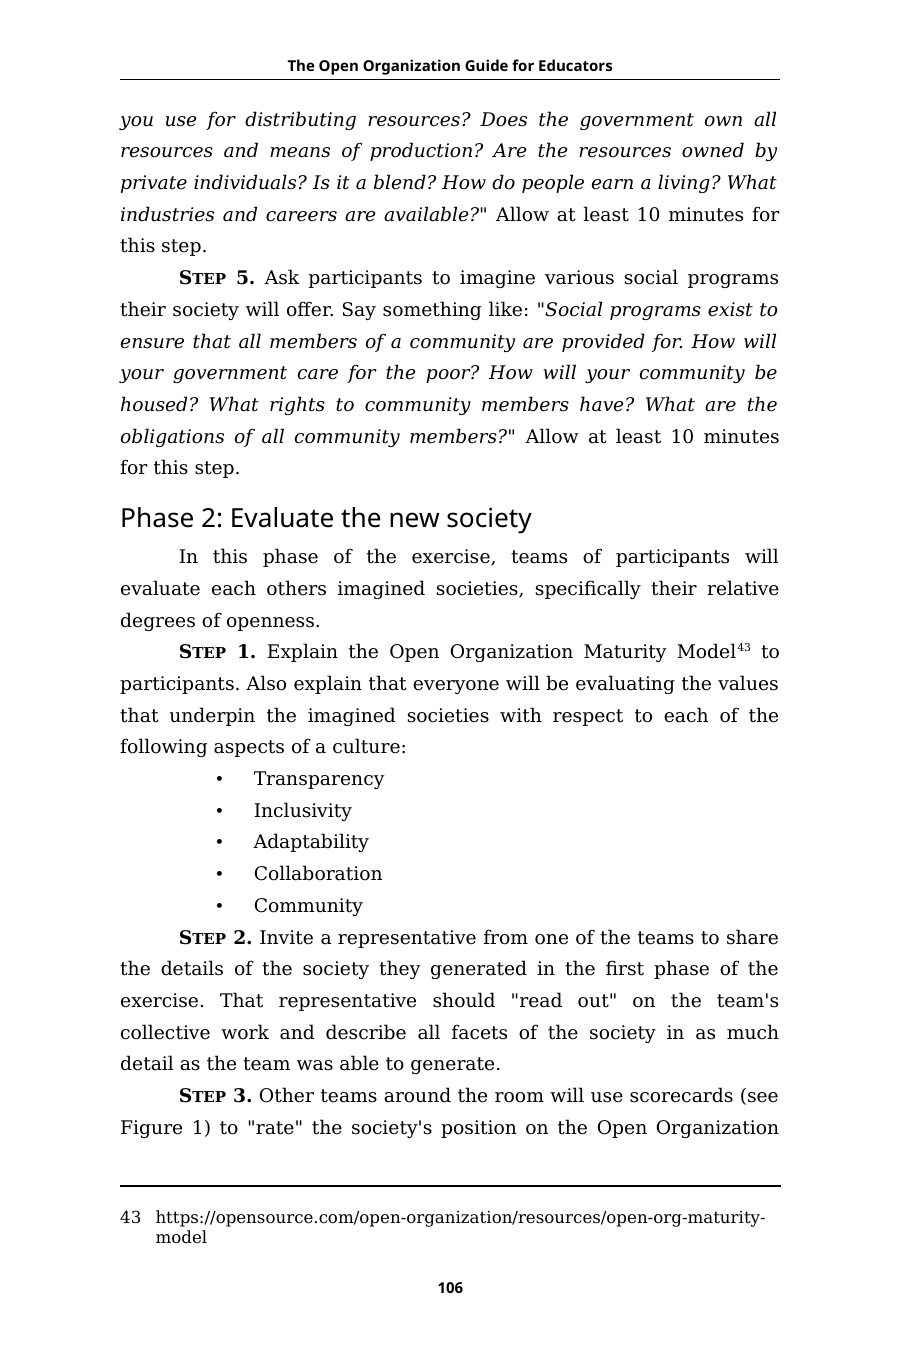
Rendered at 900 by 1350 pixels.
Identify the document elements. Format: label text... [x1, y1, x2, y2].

list Adaptability [216, 832, 780, 853]
text Step 5. Ask participants to imagine various social programs their society will offer. Say something like: "Social programs exist to ensure that all members of a community are provided for. How will your government care for the poor? How will your community be housed? What rights to community members have? What are the obligations of all community members?" Allow at least 10 minutes for this step. [120, 267, 780, 479]
text Step 2. Invite a representative from one of the teams to share the details of the society they generated in the first phase of the exercise. That representative should "read out" on the team's collective work and describe all facets of the society in as much detail as the team was able to generate. [120, 927, 780, 1075]
list Inclusivity [216, 800, 780, 822]
list Collaboration [216, 863, 780, 885]
text https://opensource.com/open-organization/resources/open-org-maturity-model [120, 1208, 780, 1247]
list Transparency [216, 768, 780, 790]
list Community [216, 895, 780, 917]
text you use for distributing resources? Does the government own all resources and means of production? Are the resources owned by private individuals? Is it a blend? How do people earn a living? What industries and careers are available?" Allow at least 10 minutes for this step. [120, 109, 780, 257]
text Step 1. Explain the Open Organization Maturity Model to participants. Also explain that everyone will be evaluating the values that underpin the imagined societies with respect to each of the following aspects of a culture: [120, 641, 780, 758]
text Step 3. Other teams around the room will use scorecards (see Figure 1) to "rate" the society's position on the Open Organization [120, 1085, 780, 1139]
subtitle Phase 2: Evaluate the new society [120, 503, 780, 534]
text In this phase of the exercise, teams of participants will evaluate each others imagined societies, specifically their relative degrees of openness. [120, 546, 780, 632]
